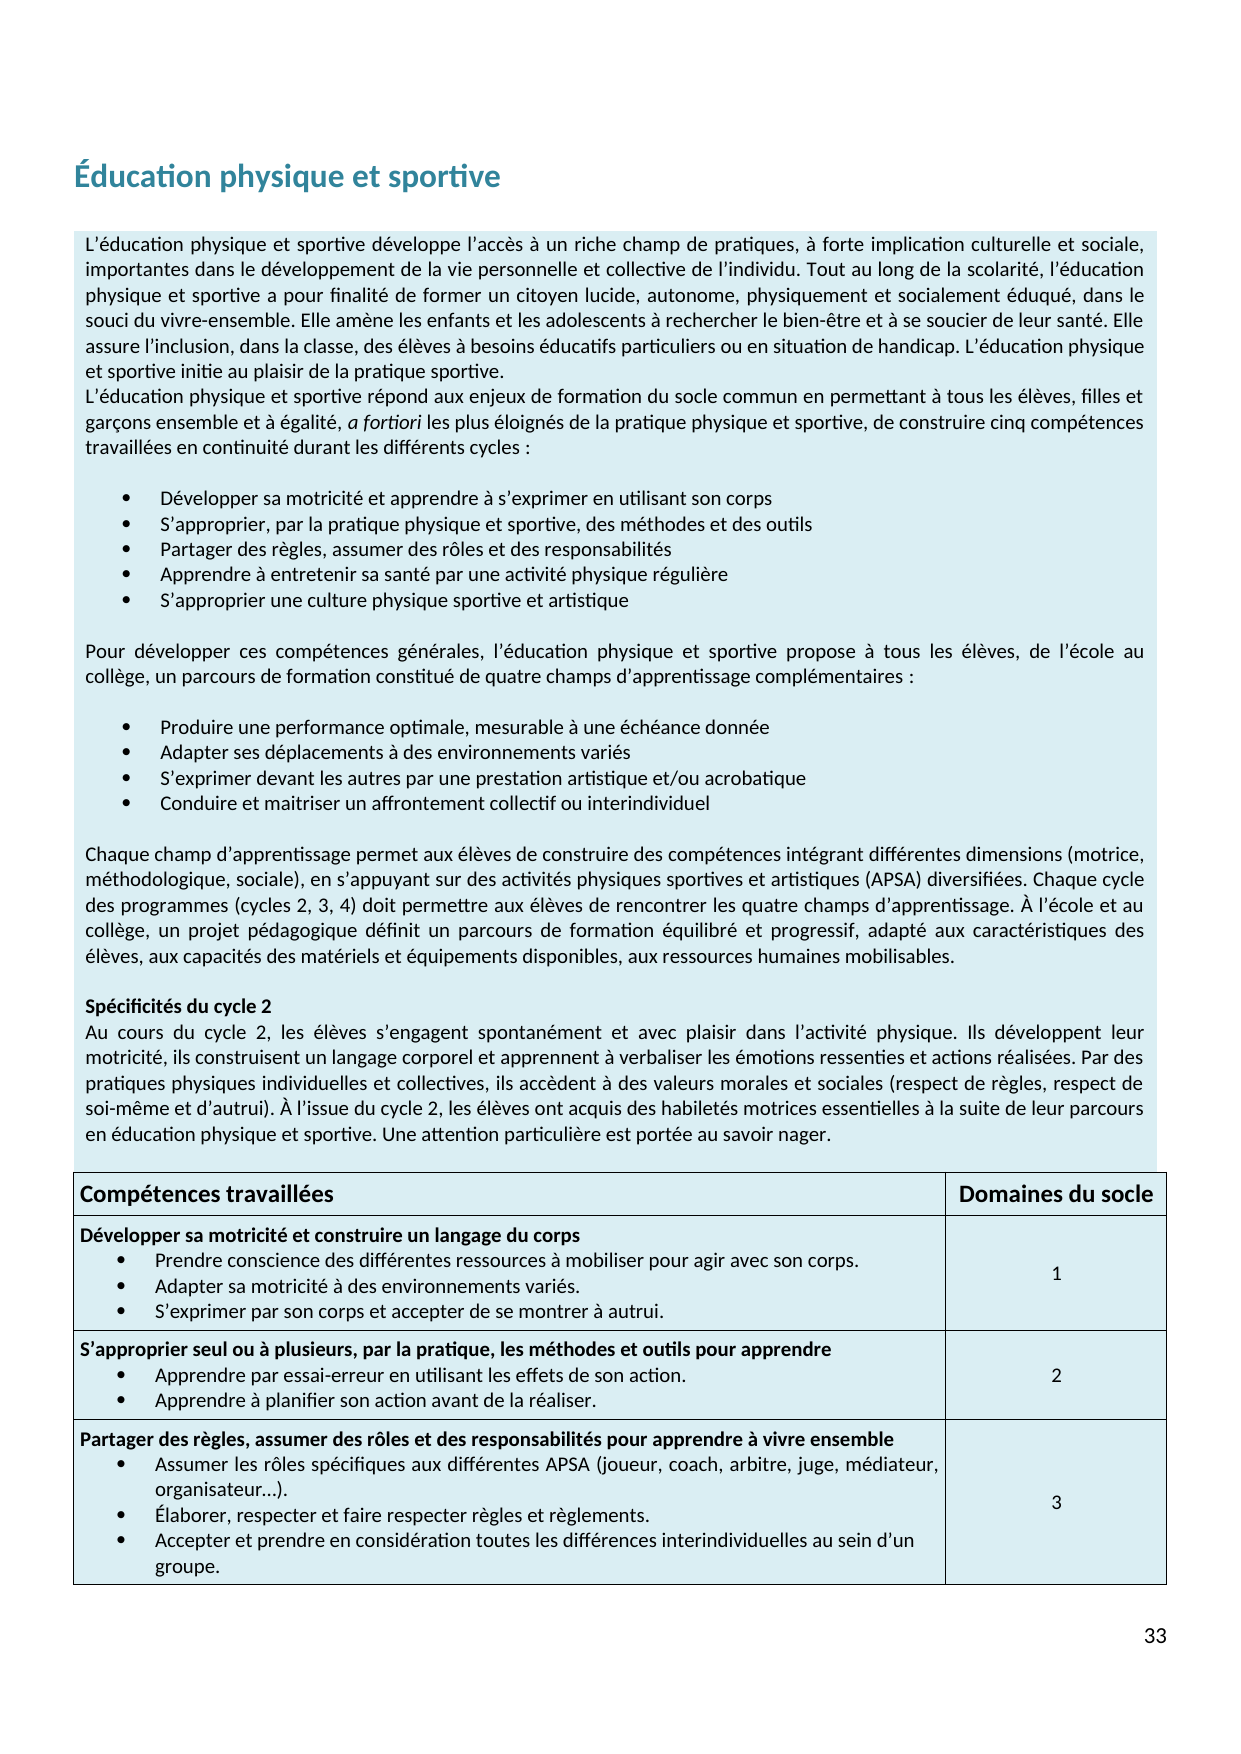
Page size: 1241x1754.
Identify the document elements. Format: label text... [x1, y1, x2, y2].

table_cell S’approprier seul ou à plusieurs, par la pratique, les méthodes et outils pour apprendre Apprendre par essai-erreur en utilisant les effets de son action. Apprendre à planifier son action avant de la réaliser. [74, 1331, 945, 1419]
table_cell 2 [946, 1331, 1166, 1419]
table_header Compétences travaillées [74, 1173, 945, 1215]
table_cell Partager des règles, assumer des rôles et des responsabilités pour apprendre à vivre ensemble Assumer les rôles spécifiques aux différentes APSA (joueur, coach, arbitre, juge, médiateur, organisateur…). Élaborer, respecter et faire respecter règles et règlements. Accepter et prendre en considération toutes les différences interindividuelles au sein d’un groupe. [74, 1420, 945, 1584]
table_header L’éducation physique et sportive développe l’accès à un riche champ de pratiques, à forte implication culturelle et sociale, importantes dans le développement de la vie personnelle et collective de l’individu. Tout au long de la scolarité, l’éducation physique et sportive a pour finalité de former un citoyen lucide, autonome, physiquement et socialement éduqué, dans le souci du vivre-ensemble. Elle amène les enfants et les adolescents à rechercher le bien-être et à se soucier de leur santé. Elle assure l’inclusion, dans la classe, des élèves à besoins éducatifs particuliers ou en situation de handicap. L’éducation physique et sportive initie au plaisir de la pratique sportive. L’éducation physique et sportive répond aux enjeux de formation du socle commun en permettant à tous les élèves, filles et garçons ensemble et à égalité, a fortiori les plus éloignés de la pratique physique et sportive, de construire cinq compétences travaillées en continuité durant les différents cycles : Développer sa motricité et apprendre à s’exprimer en utilisant son corps S’approprier, par la pratique physique et sportive, des méthodes et des outils Partager des règles, assumer des rôles et des responsabilités Apprendre à entretenir sa santé par une activité physique régulière S’approprier une culture physique sportive et artistique Pour développer ces compétences générales, l’éducation physique et sportive propose à tous les élèves, de l’école au collège, un parcours de formation constitué de quatre champs d’apprentissage complémentaires : Produire une performance optimale, mesurable à une échéance donnée Adapter ses déplacements à des environnements variés S’exprimer devant les autres par une prestation artistique et/ou acrobatique Conduire et maitriser un affrontement collectif ou interindividuel Chaque champ d’apprentissage permet aux élèves de construire des compétences intégrant différentes dimensions (motrice, méthodologique, sociale), en s’appuyant sur des activités physiques sportives et artistiques (APSA) diversifiées. Chaque cycle des programmes (cycles 2, 3, 4) doit permettre aux élèves de rencontrer les quatre champs d’apprentissage. À l’école et au collège, un projet pédagogique définit un parcours de formation équilibré et progressif, adapté aux caractéristiques des élèves, aux capacités des matériels et équipements disponibles, aux ressources humaines mobilisables. Spécificités du cycle 2 Au cours du cycle 2, les élèves s’engagent spontanément et avec plaisir dans l’activité physique. Ils développent leur motricité, ils construisent un langage corporel et apprennent à verbaliser les émotions ressenties et actions réalisées. Par des pratiques physiques individuelles et collectives, ils accèdent à des valeurs morales et sociales (respect de règles, respect de soi-même et d’autrui). À l’issue du cycle 2, les élèves ont acquis des habiletés motrices essentielles à la suite de leur parcours en éducation physique et sportive. Une attention particulière est portée au savoir nager. [74, 231, 1157, 1172]
table_cell 1 [946, 1216, 1166, 1330]
text Éducation physique et sportive [74, 155, 1167, 196]
table_cell 3 [946, 1420, 1166, 1584]
table_header Domaines du socle [946, 1173, 1166, 1215]
table_cell Développer sa motricité et construire un langage du corps Prendre conscience des différentes ressources à mobiliser pour agir avec son corps. Adapter sa motricité à des environnements variés. S’exprimer par son corps et accepter de se montrer à autrui. [74, 1216, 945, 1330]
